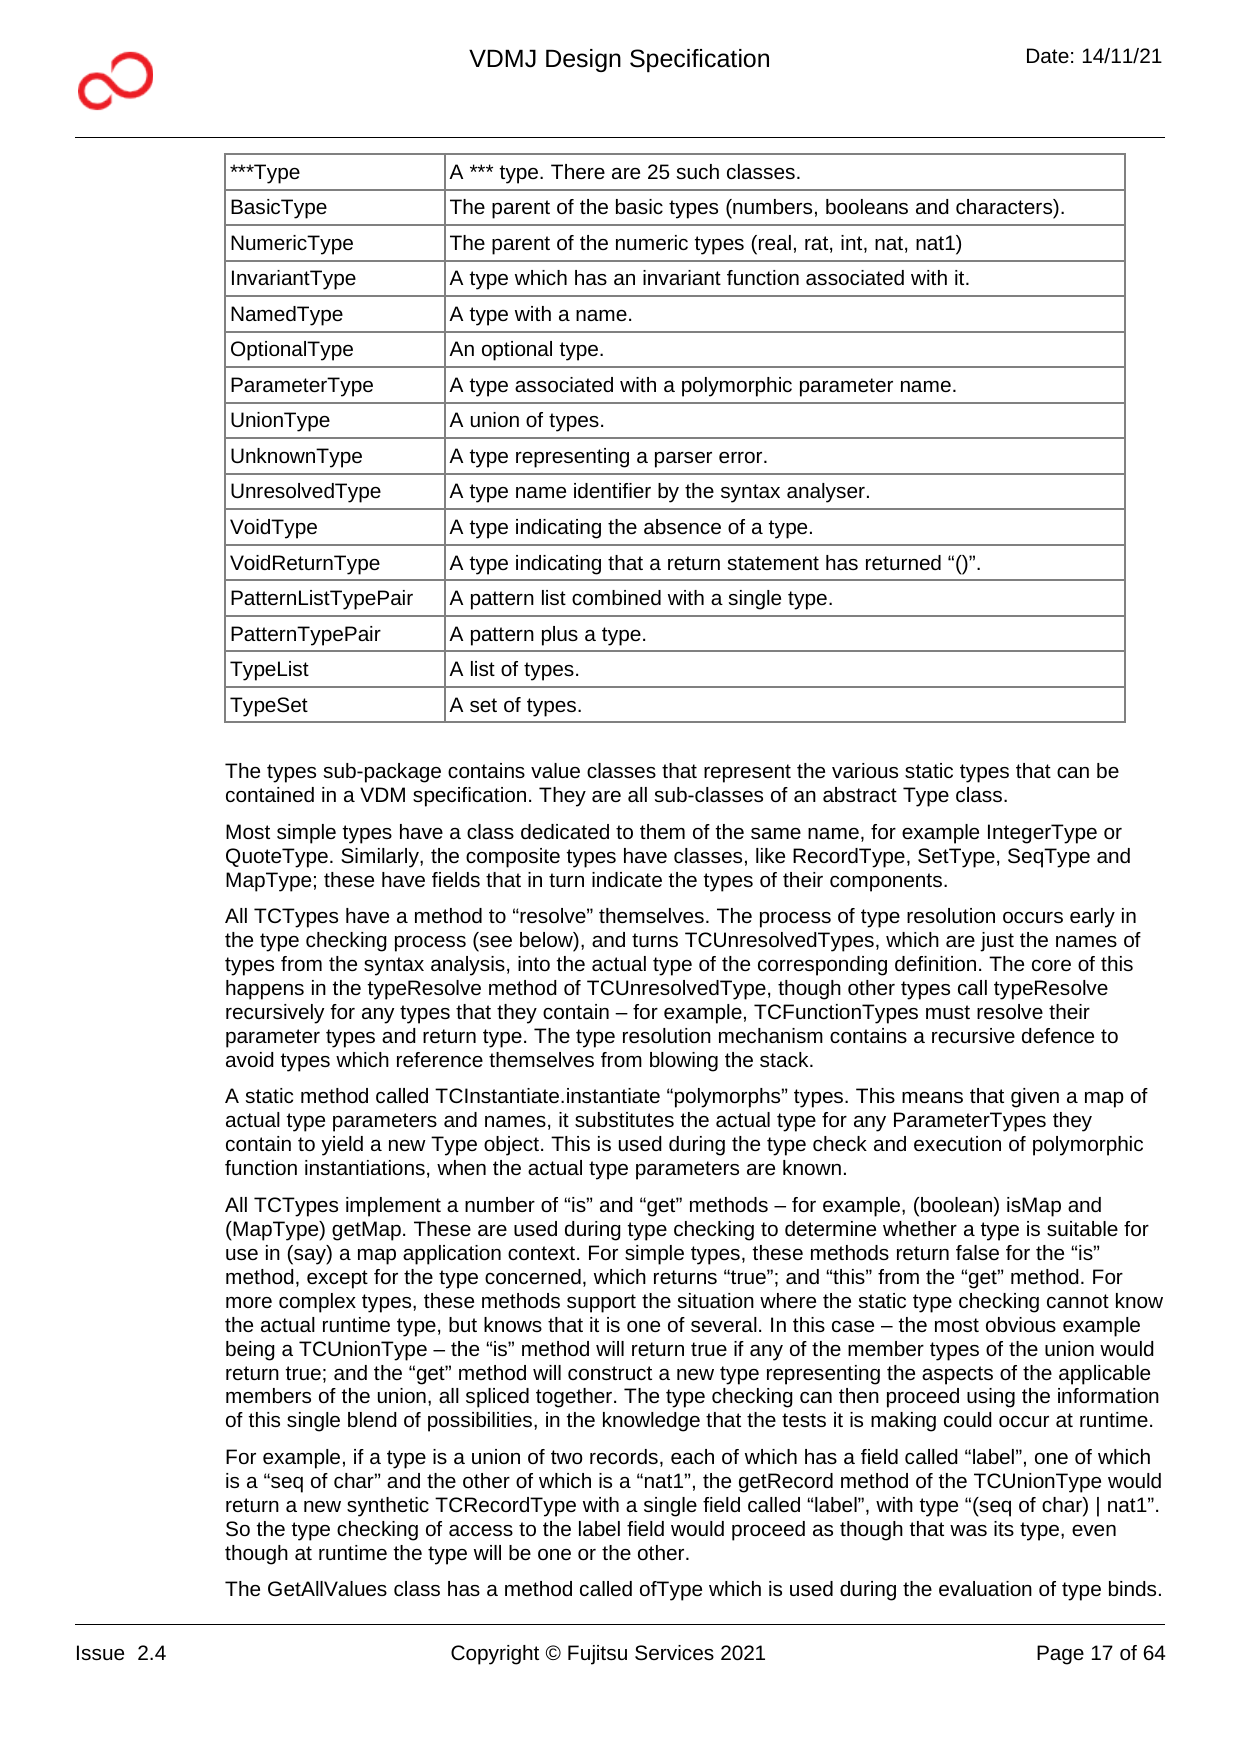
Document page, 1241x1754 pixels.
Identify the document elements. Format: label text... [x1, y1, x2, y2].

table_cell A type indicating that a return statement has returned “()”. [446, 546, 1124, 579]
table_cell A pattern list combined with a single type. [446, 581, 1124, 615]
table_cell PatternListTypePair [226, 581, 444, 615]
table_cell UnionType [226, 404, 444, 437]
text All TCTypes implement a number of “is” and “get” methods – for example, (boolean) isMap and (MapType) getMap. These are used during type checking to determine whether a type is suitable for use in (say) a map application context. For simple types, these methods return false for the “is” method, except for the type concerned, which returns “true”; and “this” from the “get” method. For more complex types, these methods support the situation where the static type checking cannot know the actual runtime type, but knows that it is one of several. In this case – the most obvious example being a TCUnionType – the “is” method will return true if any of the member types of the union would return true; and the “get” method will construct a new type representing the aspects of the applicable members of the union, all spliced together. The type checking can then proceed using the information of this single blend of possibilities, in the knowledge that the tests it is making could occur at runtime. [225, 1193, 1165, 1433]
table_cell TypeList [226, 652, 444, 686]
table_cell VoidType [226, 510, 444, 544]
table_cell A type name identifier by the syntax analyser. [446, 475, 1124, 508]
table_cell InvariantType [226, 262, 444, 295]
table_cell The parent of the numeric types (real, rat, int, nat, nat1) [446, 226, 1124, 259]
table_cell A pattern plus a type. [446, 617, 1124, 650]
table_cell TypeSet [226, 688, 444, 721]
table_cell A type representing a parser error. [446, 439, 1124, 473]
picture [78, 44, 153, 120]
table_cell NumericType [226, 226, 444, 259]
table_cell OptionalType [226, 333, 444, 366]
table_cell ***Type [226, 155, 444, 188]
table_cell A union of types. [446, 404, 1124, 437]
text All TCTypes have a method to “resolve” themselves. The process of type resolution occurs early in the type checking process (see below), and turns TCUnresolvedTypes, which are just the names of types from the syntax analysis, into the actual type of the corresponding definition. The core of this happens in the typeResolve method of TCUnresolvedType, though other types call typeResolve recursively for any types that they contain – for example, TCFunctionTypes must resolve their parameter types and return type. The type resolution mechanism contains a recursive defence to avoid types which reference themselves from blowing the stack. [225, 904, 1165, 1072]
table_cell The parent of the basic types (numbers, booleans and characters). [446, 191, 1124, 224]
table_cell UnresolvedType [226, 475, 444, 508]
text The GetAllValues class has a method called ofType which is used during the evaluation of type binds. [225, 1577, 1165, 1601]
table_cell UnknownType [226, 439, 444, 473]
table_cell PatternTypePair [226, 617, 444, 650]
table_cell A type which has an invariant function associated with it. [446, 262, 1124, 295]
table_cell ParameterType [226, 368, 444, 402]
table_cell An optional type. [446, 333, 1124, 366]
table_cell A set of types. [446, 688, 1124, 721]
table_cell VoidReturnType [226, 546, 444, 579]
text For example, if a type is a union of two records, each of which has a field called “label”, one of which is a “seq of char” and the other of which is a “nat1”, the getRecord method of the TCUnionType would return a new synthetic TCRecordType with a single field called “label”, with type “(seq of char) | nat1”. So the type checking of access to the label field would proceed as though that was its type, even though at runtime the type will be one or the other. [225, 1445, 1165, 1565]
table_cell A type indicating the absence of a type. [446, 510, 1124, 544]
table_cell A *** type. There are 25 such classes. [446, 155, 1124, 188]
text The types sub-package contains value classes that represent the various static types that can be contained in a VDM specification. They are all sub-classes of an abstract Type class. [225, 760, 1165, 808]
table_cell A list of types. [446, 652, 1124, 686]
table_cell BasicType [226, 191, 444, 224]
table_cell NamedType [226, 297, 444, 331]
table_cell A type associated with a polymorphic parameter name. [446, 368, 1124, 402]
table_cell A type with a name. [446, 297, 1124, 331]
text A static method called TCInstantiate.instantiate “polymorphs” types. This means that given a map of actual type parameters and names, it substitutes the actual type for any ParameterTypes they contain to yield a new Type object. This is used during the type check and execution of polymorphic function instantiations, when the actual type parameters are known. [225, 1085, 1165, 1181]
text Most simple types have a class dedicated to them of the same name, for example IntegerType or QuoteType. Similarly, the composite types have classes, like RecordType, SetType, SeqType and MapType; these have fields that in turn indicate the types of their components. [225, 820, 1165, 892]
